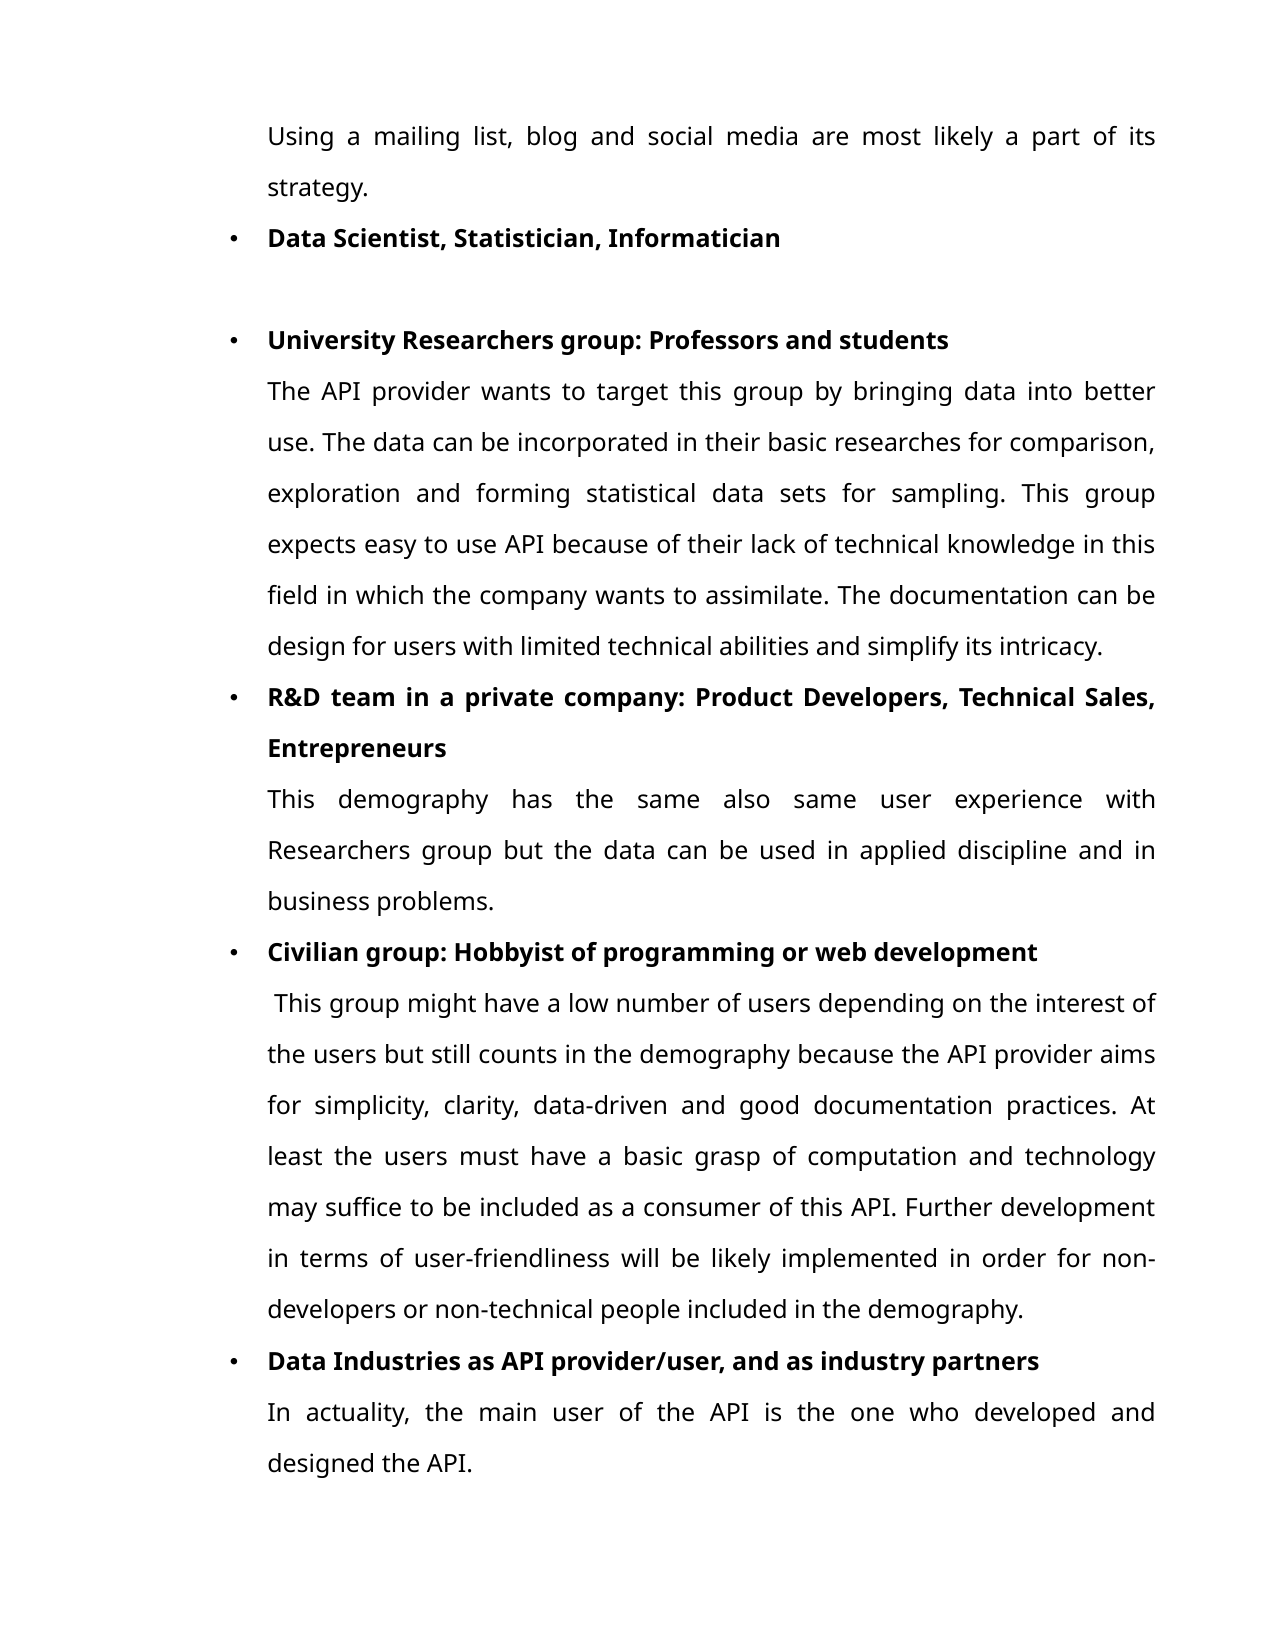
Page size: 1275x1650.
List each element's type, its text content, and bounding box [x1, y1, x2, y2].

list In actuality, the main user of the API is the one who developed and designed the API. [229, 1394, 1157, 1479]
list R&D team in a private company: Product Developers, Technical Sales, Entrepreneurs [229, 679, 1157, 765]
list Using a mailing list, blog and social media are most likely a part of its strategy. [229, 118, 1157, 203]
list This demography has the same also same user experience with Researchers group but the data can be used in applied discipline and in business problems. [229, 782, 1157, 918]
list Civilian group: Hobbyist of programming or web development [229, 935, 1157, 969]
list Data Scientist, Statistician, Informatician [229, 220, 1157, 254]
list Data Industries as API provider/user, and as industry partners [229, 1343, 1157, 1377]
list The API provider wants to target this group by bringing data into better use. The data can be incorporated in their basic researches for comparison, exploration and forming statistical data sets for sampling. This group expects easy to use API because of their lack of technical knowledge in this field in which the company wants to assimilate. The documentation can be design for users with limited technical abilities and simplify its intricacy. [229, 373, 1157, 663]
list University Researchers group: Professors and students [229, 322, 1157, 356]
list This group might have a low number of users depending on the interest of the users but still counts in the demography because the API provider aims for simplicity, clarity, data-driven and good documentation practices. At least the users must have a basic grasp of computation and technology may suffice to be included as a consumer of this API. Further development in terms of user-friendliness will be likely implemented in order for non-developers or non-technical people included in the demography. [229, 986, 1157, 1326]
